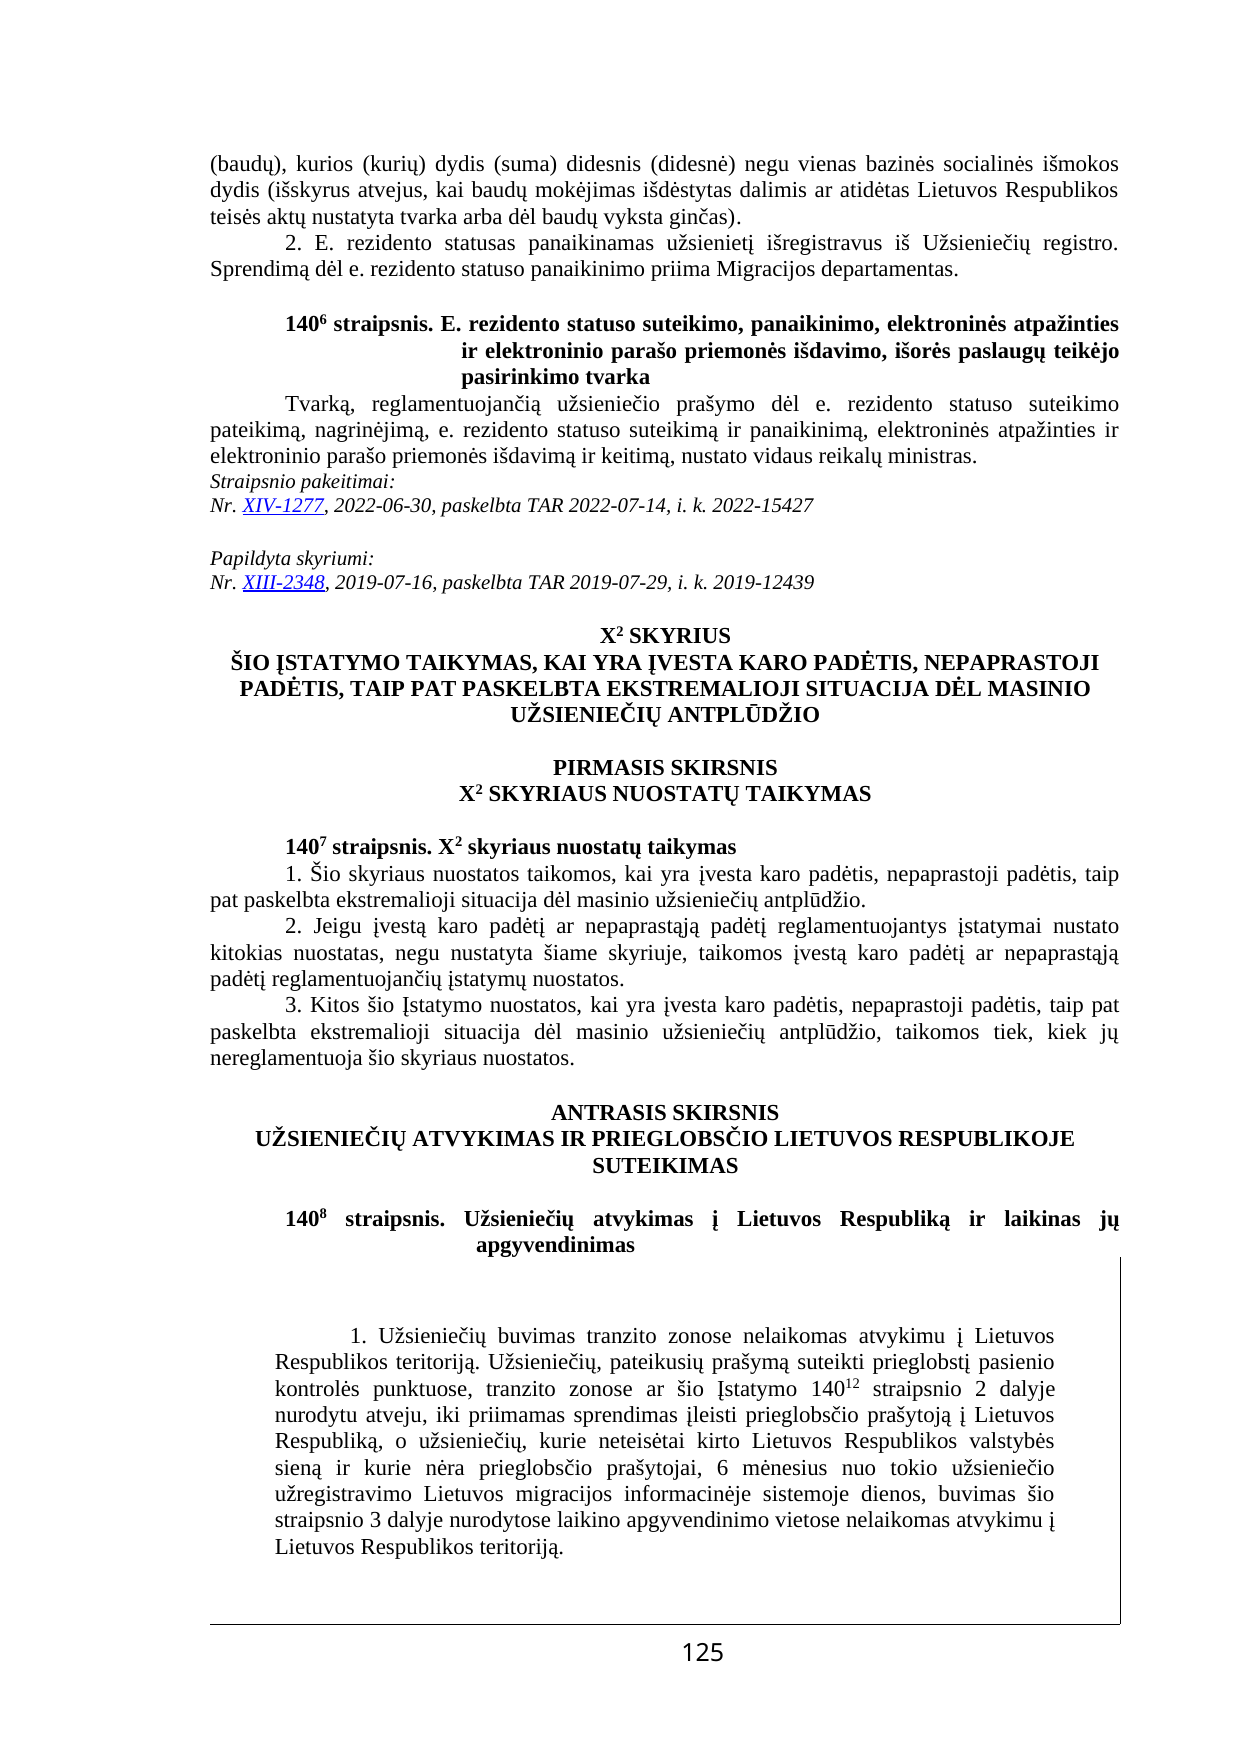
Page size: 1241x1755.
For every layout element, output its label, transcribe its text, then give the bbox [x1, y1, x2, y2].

text 2. Jeigu įvestą karo padėtį ar nepaprastąją padėtį reglamentuojantys įstatymai nustato kitokias nuostatas, negu nustatyta šiame skyriuje, taikomos įvestą karo padėtį ar nepaprastąją padėtį reglamentuojančių įstatymų nuostatos. [210, 912, 1120, 991]
text 3. Kitos šio Įstatymo nuostatos, kai yra įvesta karo padėtis, nepaprastoji padėtis, taip pat paskelbta ekstremalioji situacija dėl masinio užsieniečių antplūdžio, taikomos tiek, kiek jų nereglamentuoja šio skyriaus nuostatos. [210, 991, 1120, 1070]
text 1. Užsieniečių buvimas tranzito zonose nelaikomas atvykimu į Lietuvos Respublikos teritoriją. Užsieniečių, pateikusių prašymą suteikti prieglobstį pasienio kontrolės punktuose, tranzito zonose ar šio Įstatymo 14012 straipsnio 2 dalyje nurodytu atveju, iki priimamas sprendimas įleisti prieglobsčio prašytoją į Lietuvos Respubliką, o užsieniečių, kurie neteisėtai kirto Lietuvos Respublikos valstybės sieną ir kurie nėra prieglobsčio prašytojai, 6 mėnesius nuo tokio užsieniečio užregistravimo Lietuvos migracijos informacinėje sistemoje dienos, buvimas šio straipsnio 3 dalyje nurodytose laikino apgyvendinimo vietose nelaikomas atvykimu į Lietuvos Respublikos teritoriją. [210, 1257, 1120, 1624]
text 1407 straipsnis. X2 skyriaus nuostatų taikymas [210, 833, 1120, 859]
text 2. E. rezidento statusas panaikinamas užsienietį išregistravus iš Užsieniečių registro. Sprendimą dėl e. rezidento statuso panaikinimo priima Migracijos departamentas. [210, 229, 1120, 282]
text ANTRASIS SKIRSNIS [210, 1099, 1120, 1126]
text UŽSIENIEČIŲ ATVYKIMAS IR PRIEGLOBSČIO LIETUVOS RESPUBLIKOJE SUTEIKIMAS [210, 1126, 1120, 1178]
text X2 SKYRIUS [210, 622, 1120, 649]
text Papildyta skyriumi: [210, 546, 1120, 569]
text Nr. XIV-1277, 2022-06-30, paskelbta TAR 2022-07-14, i. k. 2022-15427 [210, 493, 1120, 517]
text Tvarką, reglamentuojančią užsieniečio prašymo dėl e. rezidento statuso suteikimo pateikimą, nagrinėjimą, e. rezidento statuso suteikimą ir panaikinimą, elektroninės atpažinties ir elektroninio parašo priemonės išdavimą ir keitimą, nustato vidaus reikalų ministras. [210, 389, 1120, 469]
text PIRMASIS SKIRSNIS [210, 754, 1120, 781]
text (baudų), kurios (kurių) dydis (suma) didesnis (didesnė) negu vienas bazinės socialinės išmokos dydis (išskyrus atvejus, kai baudų mokėjimas išdėstytas dalimis ar atidėtas Lietuvos Respublikos teisės aktų nustatyta tvarka arba dėl baudų vyksta ginčas). [210, 150, 1120, 229]
text ŠIO ĮSTATYMO TAIKYMAS, KAI YRA ĮVESTA KARO PADĖTIS, NEPAPRASTOJI PADĖTIS, TAIP PAT PASKELBTA EKSTREMALIOJI SITUACIJA DĖL MASINIO UŽSIENIEČIŲ ANTPLŪDŽIO [210, 649, 1120, 728]
text 1. Šio skyriaus nuostatos taikomos, kai yra įvesta karo padėtis, nepaprastoji padėtis, taip pat paskelbta ekstremalioji situacija dėl masinio užsieniečių antplūdžio. [210, 859, 1120, 912]
text 1406 straipsnis. E. rezidento statuso suteikimo, panaikinimo, elektroninės atpažinties ir elektroninio parašo priemonės išdavimo, išorės paslaugų teikėjo pasirinkimo tvarka [285, 311, 1120, 389]
text X2 SKYRIAUS NUOSTATŲ TAIKYMAS [210, 781, 1120, 807]
text 1408 straipsnis. Užsieniečių atvykimas į Lietuvos Respubliką ir laikinas jų apgyvendinimas [285, 1204, 1120, 1257]
text Straipsnio pakeitimai: [210, 469, 1120, 493]
text Nr. XIII-2348, 2019-07-16, paskelbta TAR 2019-07-29, i. k. 2019-12439 [210, 569, 1120, 594]
